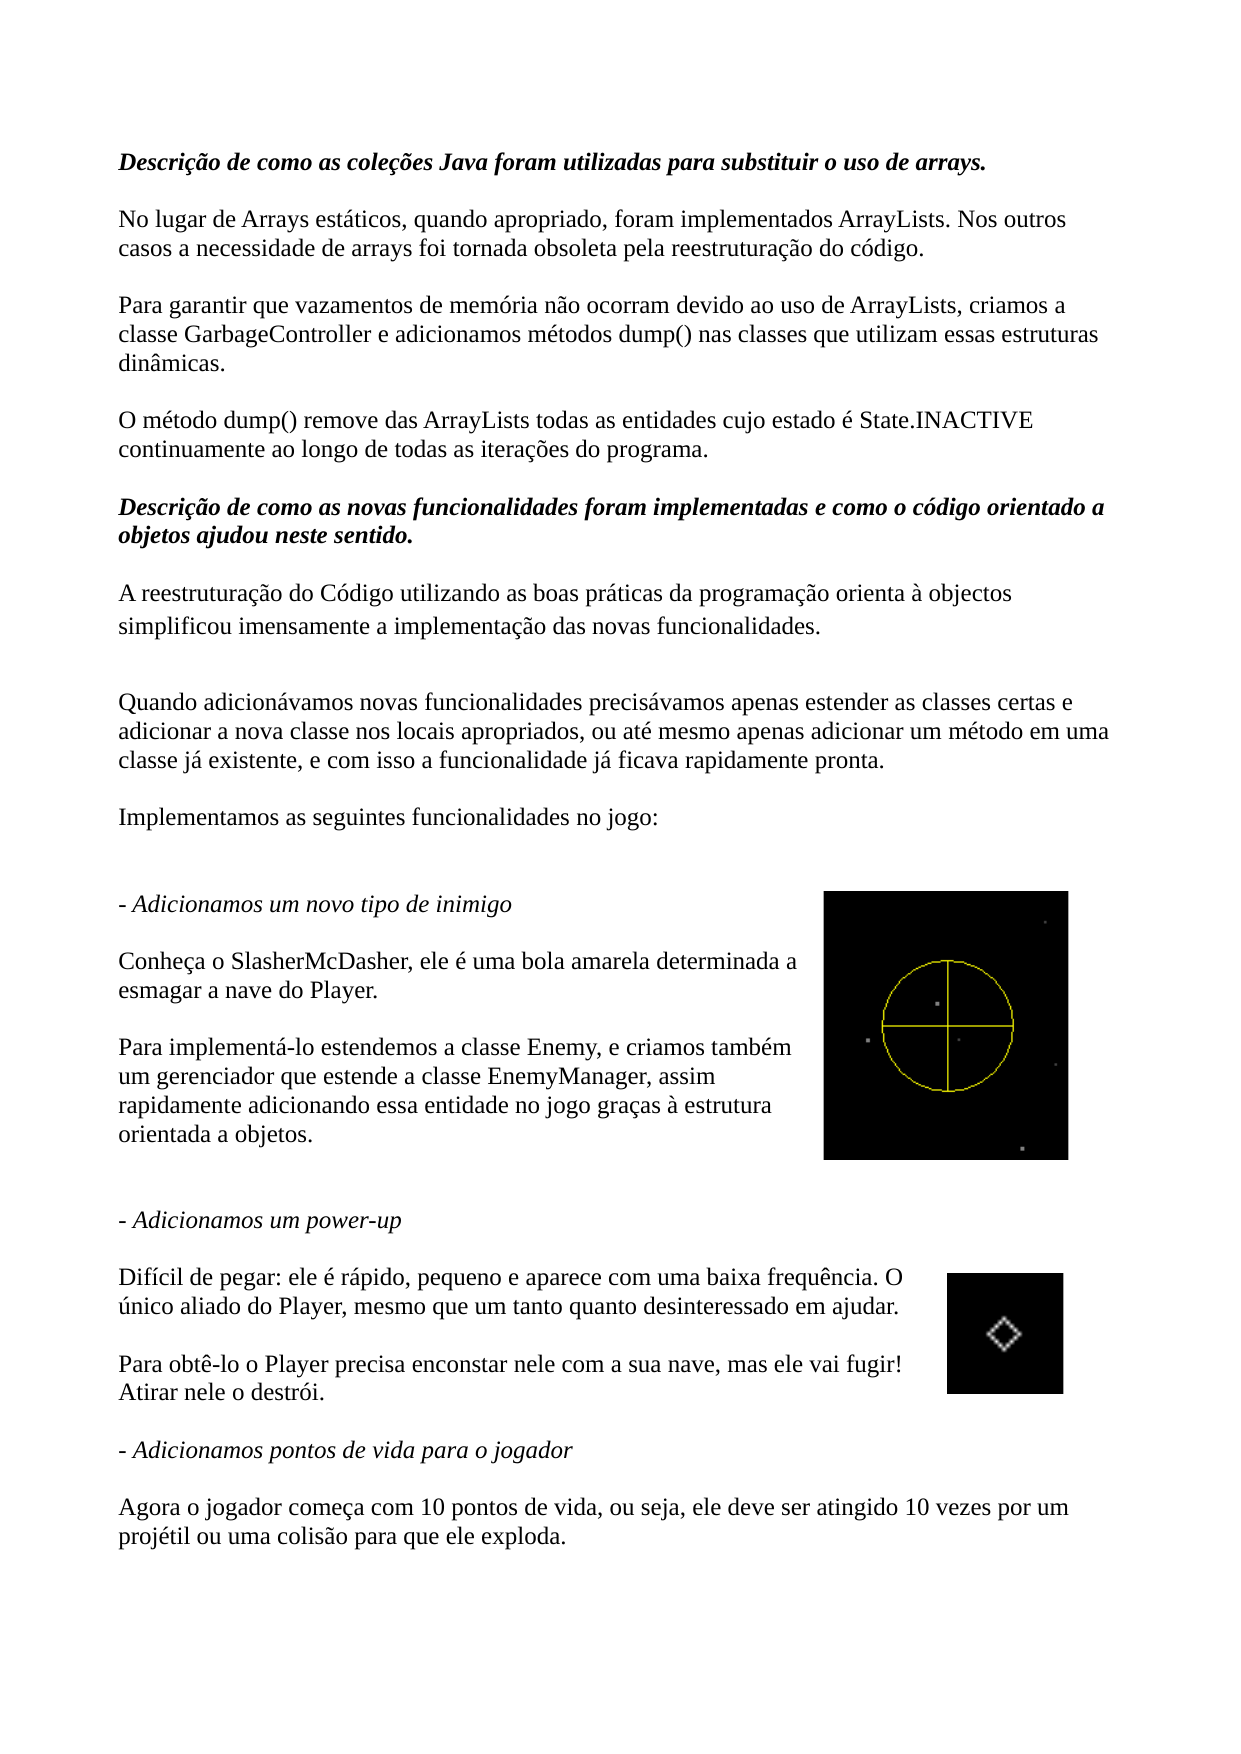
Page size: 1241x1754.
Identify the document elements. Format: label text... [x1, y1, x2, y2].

text Descrição de como as coleções Java foram utilizadas para substituir o uso de arrays. [118, 147, 1122, 176]
text Descrição de como as novas funcionalidades foram implementadas e como o código orientado a [118, 492, 1122, 521]
text Conheça o SlasherMcDasher, ele é uma bola amarela determinada a esmagar a nave do Player. [118, 946, 823, 1004]
text [1069, 946, 1122, 1004]
text objetos ajudou neste sentido. [118, 521, 1122, 549]
text Para obtê-lo o Player precisa enconstar nele com a sua nave, mas ele vai fugir! Atirar nele o destrói. [118, 1349, 1122, 1406]
text Agora o jogador começa com 10 pontos de vida, ou seja, ele deve ser atingido 10 vezes por um projétil ou uma colisão para que ele exploda. [118, 1492, 1122, 1550]
picture [823, 891, 1069, 1160]
text Quando adicionávamos novas funcionalidades precisávamos apenas estender as classes certas e adicionar a nova classe nos locais apropriados, ou até mesmo apenas adicionar um método em uma classe já existente, e com isso a funcionalidade já ficava rapidamente pronta. [118, 687, 1122, 774]
text O método dump() remove das ArrayLists todas as entidades cujo estado é State.INACTIVE continuamente ao longo de todas as iterações do programa. [118, 406, 1122, 463]
text - Adicionamos um power-up [118, 1205, 1122, 1234]
text Implementamos as seguintes funcionalidades no jogo: [118, 802, 1122, 831]
picture [947, 1273, 1064, 1394]
text [1069, 1032, 1122, 1147]
text A reestruturação do Código utilizando as boas práticas da programação orienta à objectos simplificou imensamente a implementação das novas funcionalidades. [118, 578, 1122, 640]
text No lugar de Arrays estáticos, quando apropriado, foram implementados ArrayLists. Nos outros casos a necessidade de arrays foi tornada obsoleta pela reestruturação do código. [118, 204, 1122, 262]
text Para implementá-lo estendemos a classe Enemy, e criamos também um gerenciador que estende a classe EnemyManager, assim rapidamente adicionando essa entidade no jogo graças à estrutura orientada a objetos. [118, 1032, 823, 1147]
text - Adicionamos pontos de vida para o jogador [118, 1435, 1122, 1464]
text - Adicionamos um novo tipo de inimigo [118, 889, 1122, 917]
text Para garantir que vazamentos de memória não ocorram devido ao uso de ArrayLists, criamos a classe GarbageController e adicionamos métodos dump() nas classes que utilizam essas estruturas dinâmicas. [118, 291, 1122, 377]
text Difícil de pegar: ele é rápido, pequeno e aparece com uma baixa frequência. O único aliado do Player, mesmo que um tanto quanto desinteressado em ajudar. [118, 1262, 1122, 1320]
